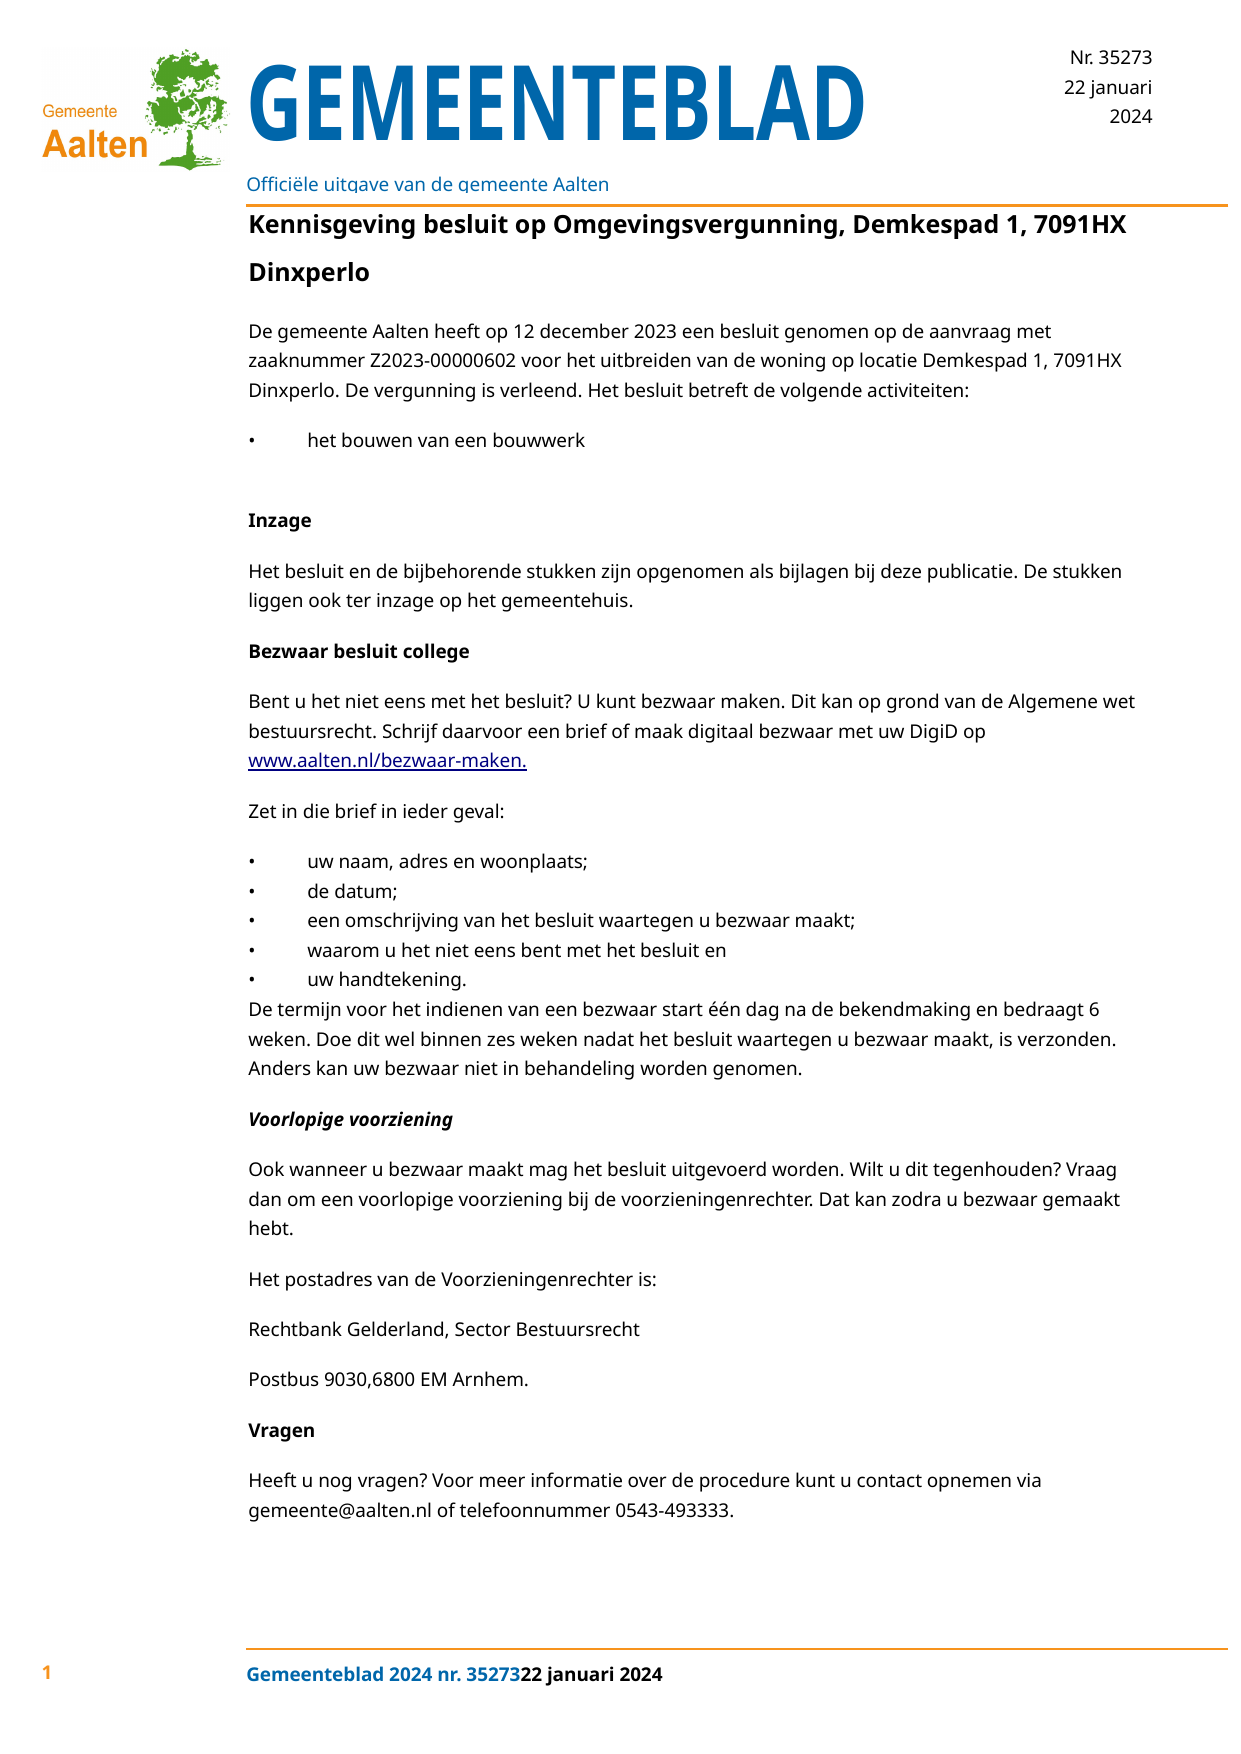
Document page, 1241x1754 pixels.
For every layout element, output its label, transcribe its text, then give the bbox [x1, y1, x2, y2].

list uw naam, adres en woonplaats; [248, 848, 1152, 874]
text Rechtbank Gelderland, Sector Bestuursrecht [248, 1316, 1152, 1342]
text Voorlopige voorziening [248, 1106, 1152, 1132]
text Zet in die brief in ieder geval: [248, 798, 1152, 824]
text Het besluit en de bijbehorende stukken zijn opgenomen als bijlagen bij deze publicatie. De stukken liggen ook ter inzage op het gemeentehuis. [248, 558, 1152, 613]
list het bouwen van een bouwwerk [248, 427, 1152, 453]
list de datum; [248, 878, 1152, 904]
text Ook wanneer u bezwaar maakt mag het besluit uitgevoerd worden. Wilt u dit tegenhouden? Vraag dan om een voorlopige voorziening bij de voorzieningenrechter. Dat kan zodra u bezwaar gemaakt hebt. [248, 1156, 1152, 1241]
text Kennisgeving besluit op Omgevingsvergunning, Demkespad 1, 7091HX Dinxperlo [248, 207, 1152, 288]
text Bent u het niet eens met het besluit? U kunt bezwaar maken. Dit kan op grond van de Algemene wet bestuursrecht. Schrijf daarvoor een brief of maak digitaal bezwaar met uw DigiD op www.aalten.nl/bezwaar-maken. [248, 688, 1152, 773]
text Het postadres van de Voorzieningenrechter is: [248, 1266, 1152, 1292]
text Vragen [248, 1417, 1152, 1443]
text Bezwaar besluit college [248, 638, 1152, 664]
list waarom u het niet eens bent met het besluit en [248, 937, 1152, 963]
list een omschrijving van het besluit waartegen u bezwaar maakt; [248, 907, 1152, 933]
text Postbus 9030,6800 EM Arnhem. [248, 1367, 1152, 1392]
picture [41, 47, 231, 172]
list uw handtekening. [248, 967, 1152, 992]
text Heeft u nog vragen? Voor meer informatie over de procedure kunt u contact opnemen via gemeente@aalten.nl of telefoonnummer 0543-493333. [248, 1467, 1152, 1523]
text De gemeente Aalten heeft op 12 december 2023 een besluit genomen op de aanvraag met zaaknummer Z2023-00000602 voor het uitbreiden van de woning op locatie Demkespad 1, 7091HX Dinxperlo. De vergunning is verleend. Het besluit betreft de volgende activiteiten: [248, 318, 1152, 403]
text De termijn voor het indienen van een bezwaar start één dag na de bekendmaking en bedraagt 6 weken. Doe dit wel binnen zes weken nadat het besluit waartegen u bezwaar maakt, is verzonden. Anders kan uw bezwaar niet in behandeling worden genomen. [248, 996, 1152, 1081]
text Inzage [248, 507, 1152, 533]
